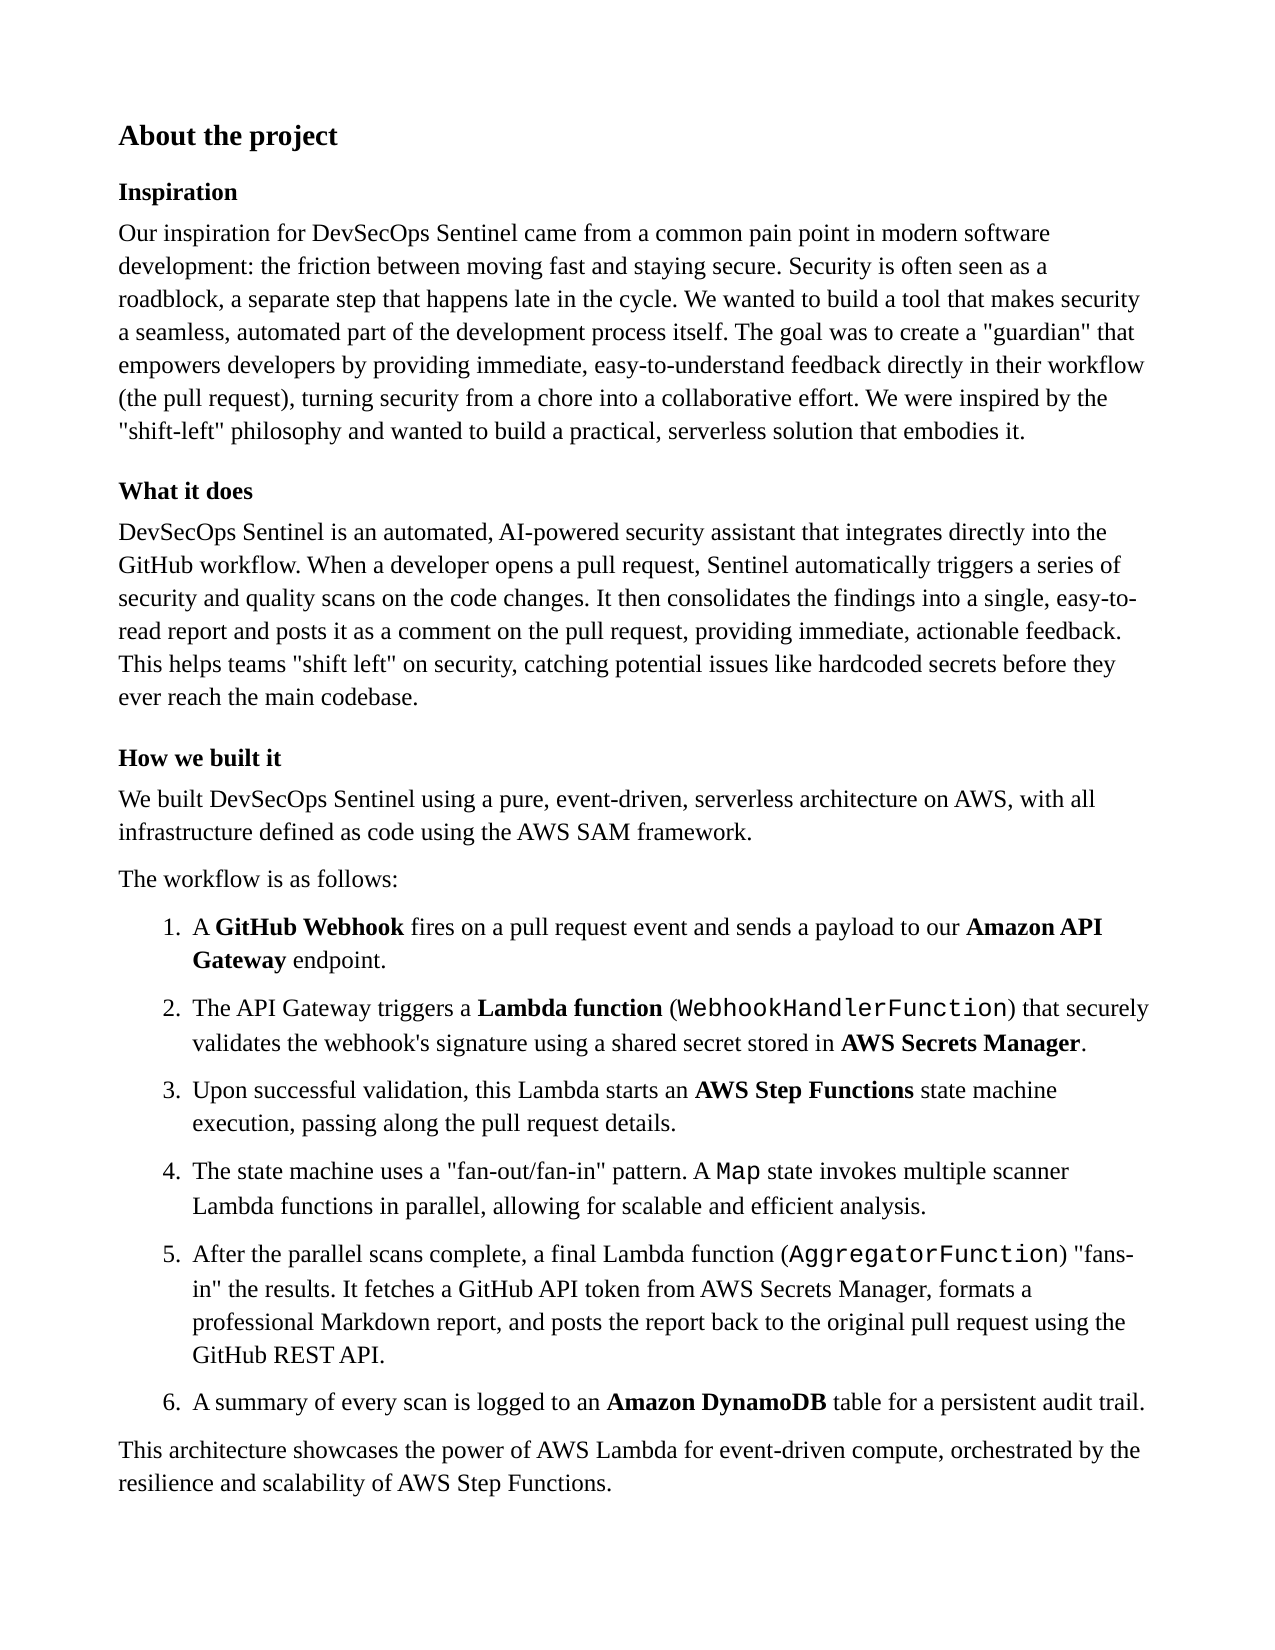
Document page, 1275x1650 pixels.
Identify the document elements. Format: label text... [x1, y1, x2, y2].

list Upon successful validation, this Lambda starts an AWS Step Functions state machine execution, passing along the pull request details. [162, 1075, 1157, 1137]
list The API Gateway triggers a Lambda function (WebhookHandlerFunction) that securely validates the webhook's signature using a shared secret stored in AWS Secrets Manager. [162, 993, 1157, 1057]
subtitle What it does [118, 476, 1157, 505]
text The workflow is as follows: [118, 864, 1157, 893]
text Our inspiration for DevSecOps Sentinel came from a common pain point in modern software development: the friction between moving fast and staying secure. Security is often seen as a roadblock, a separate step that happens late in the cycle. We wanted to build a tool that makes security a seamless, automated part of the development process itself. The goal was to create a "guardian" that empowers developers by providing immediate, easy-to-understand feedback directly in their workflow (the pull request), turning security from a chore into a collaborative effort. We were inspired by the "shift-left" philosophy and wanted to build a practical, serverless solution that embodies it. [118, 218, 1157, 445]
subtitle How we built it [118, 743, 1157, 771]
list After the parallel scans complete, a final Lambda function (AggregatorFunction) "fans-in" the results. It fetches a GitHub API token from AWS Secrets Manager, formats a professional Markdown report, and posts the report back to the original pull request using the GitHub REST API. [162, 1239, 1157, 1369]
text DevSecOps Sentinel is an automated, AI-powered security assistant that integrates directly into the GitHub workflow. When a developer opens a pull request, Sentinel automatically triggers a series of security and quality scans on the code changes. It then consolidates the findings into a single, easy-to-read report and posts it as a comment on the pull request, providing immediate, actionable feedback. This helps teams "shift left" on security, catching potential issues like hardcoded secrets before they ever reach the main codebase. [118, 517, 1157, 711]
subtitle About the project [118, 118, 1157, 152]
list The state machine uses a "fan-out/fan-in" pattern. A Map state invokes multiple scanner Lambda functions in parallel, allowing for scalable and efficient analysis. [162, 1156, 1157, 1220]
list A GitHub Webhook fires on a pull request event and sends a payload to our Amazon API Gateway endpoint. [162, 912, 1157, 974]
text We built DevSecOps Sentinel using a pure, event-driven, serverless architecture on AWS, with all infrastructure defined as code using the AWS SAM framework. [118, 784, 1157, 846]
subtitle Inspiration [118, 177, 1157, 205]
text This architecture showcases the power of AWS Lambda for event-driven compute, orchestrated by the resilience and scalability of AWS Step Functions. [118, 1435, 1157, 1497]
list A summary of every scan is logged to an Amazon DynamoDB table for a persistent audit trail. [162, 1387, 1157, 1416]
